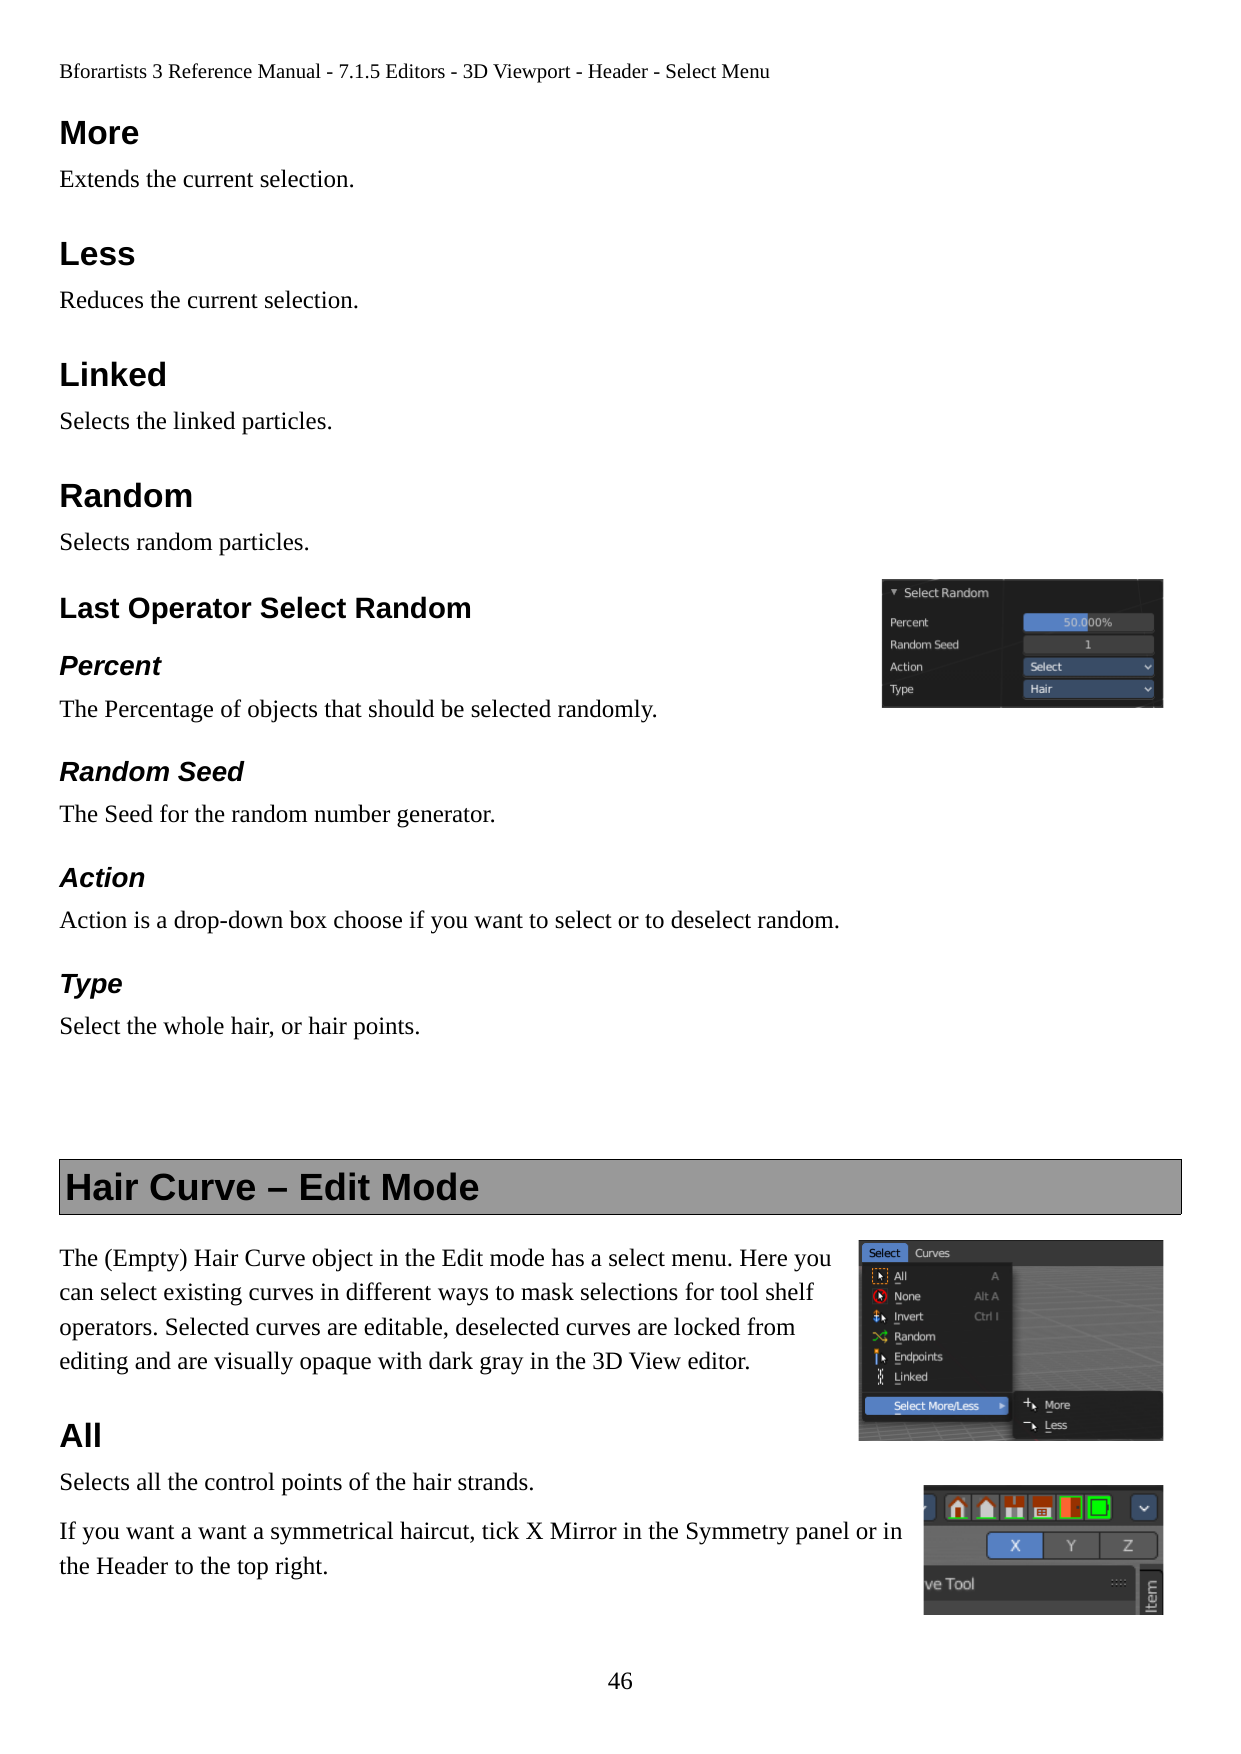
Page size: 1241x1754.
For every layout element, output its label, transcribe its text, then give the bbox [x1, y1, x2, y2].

text Reduces the current selection. [59, 285, 1181, 313]
subtitle Random Seed [59, 755, 1181, 787]
text Select the whole hair, or hair points. [59, 1011, 1181, 1040]
text Extends the current selection. [59, 164, 1181, 192]
text Selects the linked particles. [59, 406, 1181, 434]
text The Percentage of objects that should be selected randomly. [59, 694, 1181, 722]
subtitle Action [59, 861, 1181, 893]
subtitle More [59, 113, 1181, 151]
text If you want a want a symmetrical haircut, tick X Mirror in the Symmetry panel or in the Header to the top right. [59, 1516, 923, 1579]
subtitle All [59, 1416, 1181, 1455]
text Action is a drop-down box choose if you want to select or to deselect random. [59, 906, 1181, 934]
picture [923, 1485, 1164, 1615]
subtitle Type [59, 967, 1181, 999]
subtitle [1164, 591, 1181, 624]
subtitle Linked [59, 355, 1181, 393]
text The (Empty) Hair Curve object in the Edit mode has a select menu. Here you can select existing curves in different ways to mask selections for tool shelf operators. Selected curves are editable, deselected curves are locked from editing and are visually opaque with dark gray in the 3D View editor. [59, 1243, 858, 1375]
text Selects random particles. [59, 527, 1181, 556]
subtitle Less [59, 234, 1181, 272]
picture [858, 1240, 1164, 1441]
text The Seed for the random number generator. [59, 799, 1181, 828]
subtitle Percent [59, 649, 881, 681]
picture [881, 579, 1164, 708]
text Selects all the control points of the hair strands. [59, 1467, 1181, 1496]
subtitle [1164, 649, 1181, 681]
table_header Hair Curve – Edit Mode [60, 1160, 1181, 1214]
subtitle Last Operator Select Random [59, 591, 881, 624]
subtitle Random [59, 476, 1181, 514]
